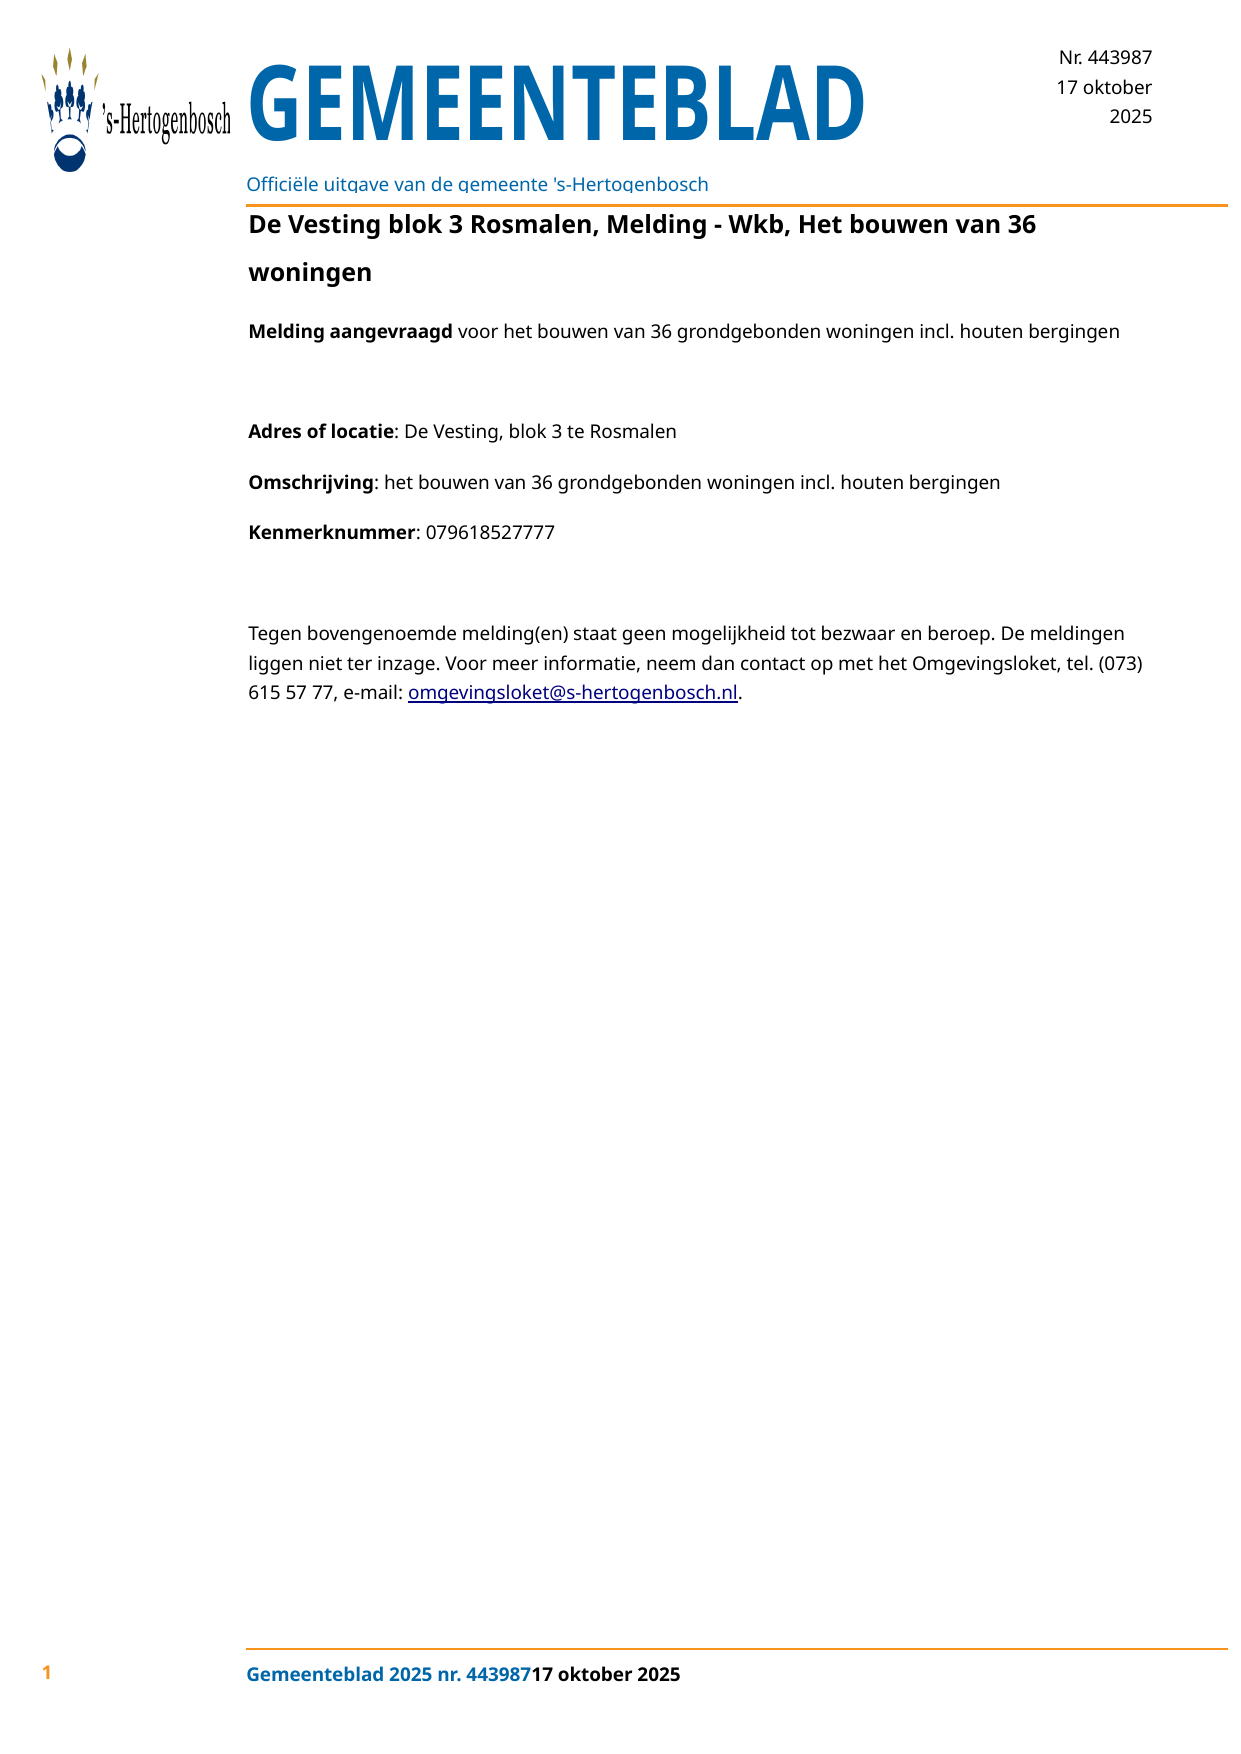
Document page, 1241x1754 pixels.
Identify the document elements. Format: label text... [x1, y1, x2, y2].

picture [41, 47, 231, 172]
text Omschrijving: het bouwen van 36 grondgebonden woningen incl. houten bergingen [248, 469, 1152, 495]
text Adres of locatie: De Vesting, blok 3 te Rosmalen [248, 419, 1152, 444]
text Melding aangevraagd voor het bouwen van 36 grondgebonden woningen incl. houten bergingen [248, 318, 1152, 344]
text Kenmerknummer: 079618527777 [248, 519, 1152, 545]
text Tegen bovengenoemde melding(en) staat geen mogelijkheid tot bezwaar en beroep. De meldingen liggen niet ter inzage. Voor meer informatie, neem dan contact op met het Omgevingsloket, tel. (073) 615 57 77, e-mail: omgevingsloket@s-hertogenbosch.nl. [248, 620, 1152, 705]
text De Vesting blok 3 Rosmalen, Melding - Wkb, Het bouwen van 36 woningen [248, 207, 1152, 288]
